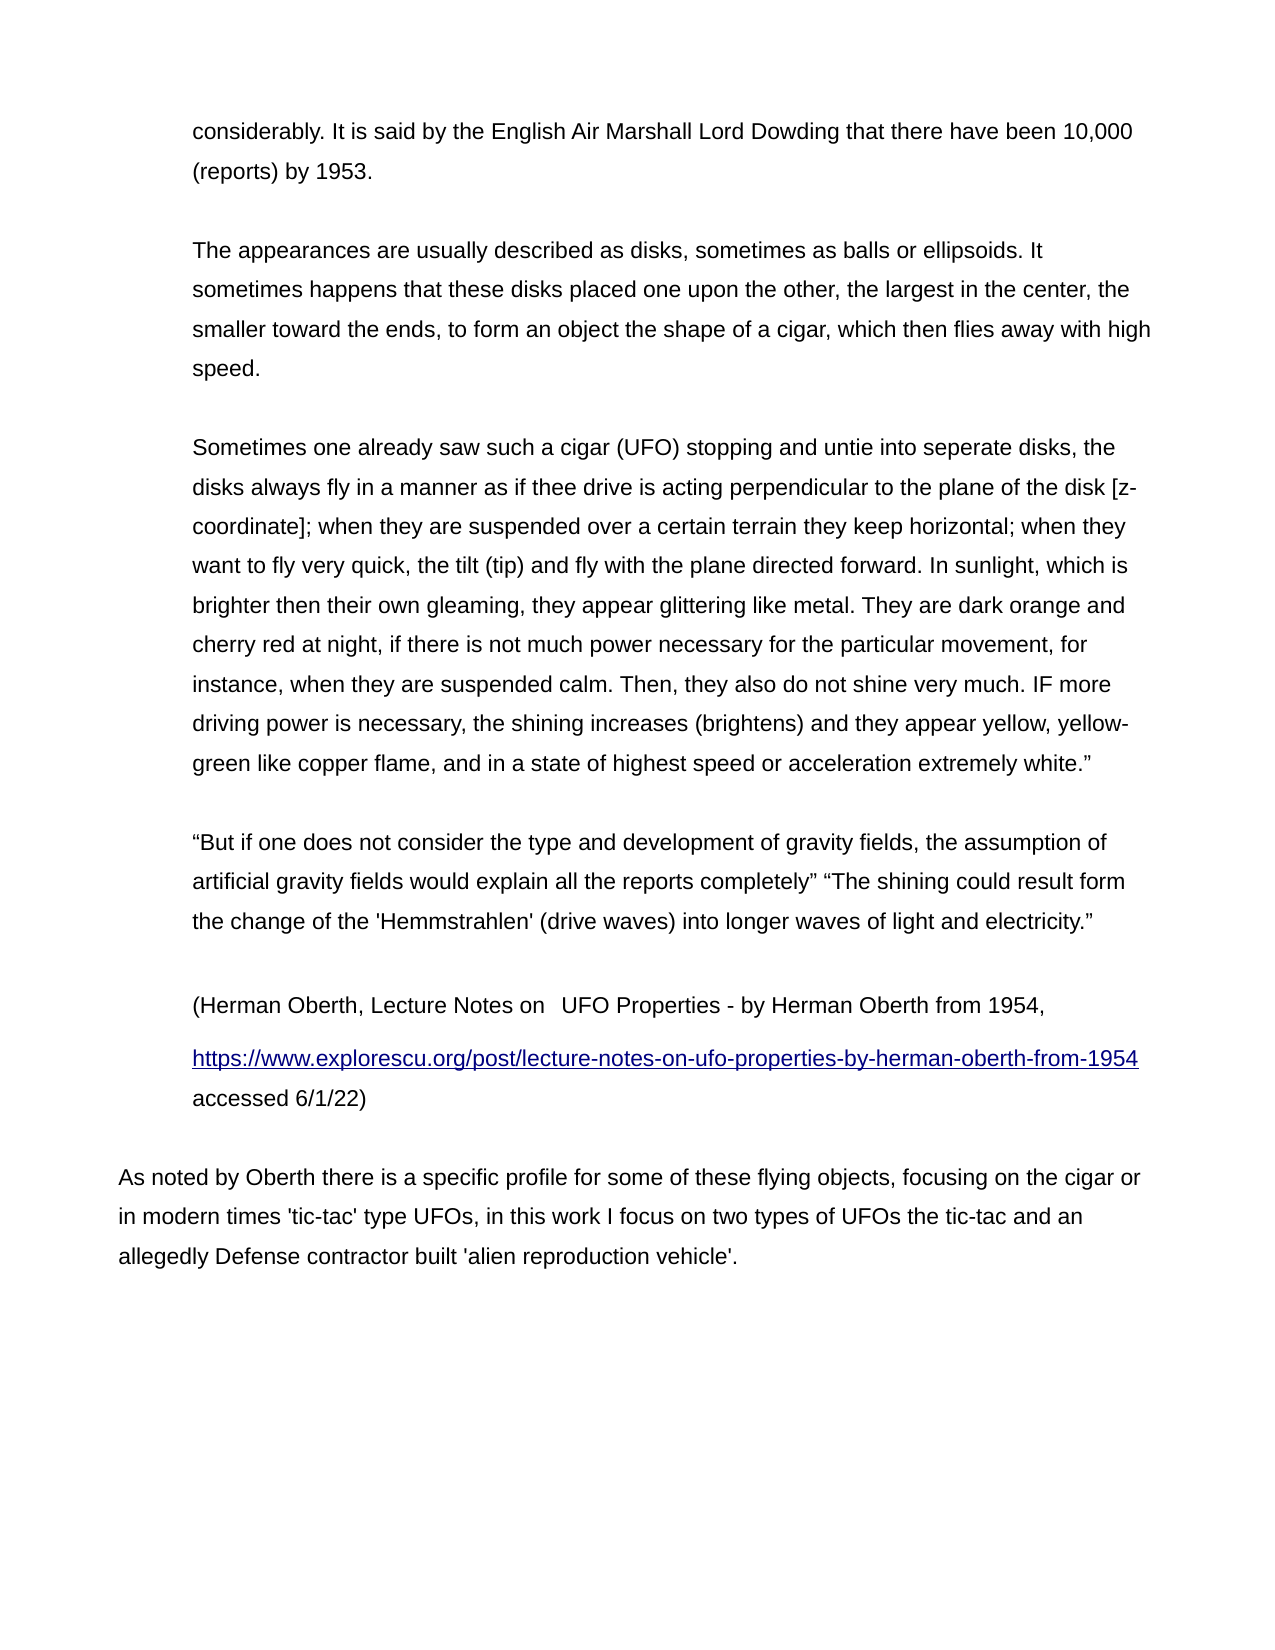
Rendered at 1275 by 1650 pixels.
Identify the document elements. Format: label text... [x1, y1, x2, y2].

text considerably. It is said by the English Air Marshall Lord Dowding that there have been 10,000 (reports) by 1953. [192, 118, 1157, 184]
text The appearances are usually described as disks, sometimes as balls or ellipsoids. It sometimes happens that these disks placed one upon the other, the largest in the center, the smaller toward the ends, to form an object the shape of a cigar, which then flies away with high speed. [192, 237, 1157, 381]
text (Herman Oberth, Lecture Notes on UFO Properties - by Herman Oberth from 1954, https://www.explorescu.org/post/lecture-notes-on-ufo-properties-by-herman-oberth-from-1954 accessed 6/1/22) [192, 947, 1157, 1111]
text Sometimes one already saw such a cigar (UFO) stopping and untie into seperate disks, the disks always fly in a manner as if thee drive is acting perpendicular to the plane of the disk [z-coordinate]; when they are suspended over a certain terrain they keep horizontal; when they want to fly very quick, the tilt (tip) and fly with the plane directed forward. In sunlight, which is brighter then their own gleaming, they appear glittering like metal. They are dark orange and cherry red at night, if there is not much power necessary for the particular movement, for instance, when they are suspended calm. Then, they also do not shine very much. IF more driving power is necessary, the shining increases (brightens) and they appear yellow, yellow-green like copper flame, and in a state of highest speed or acceleration extremely white.” [192, 434, 1157, 776]
text “But if one does not consider the type and development of gravity fields, the assumption of artificial gravity fields would explain all the reports completely” “The shining could result form the change of the 'Hemmstrahlen' (drive waves) into longer waves of light and electricity.” [192, 829, 1157, 934]
text As noted by Oberth there is a specific profile for some of these flying objects, focusing on the cigar or in modern times 'tic-tac' type UFOs, in this work I focus on two types of UFOs the tic-tac and an allegedly Defense contractor built 'alien reproduction vehicle'. [118, 1164, 1157, 1269]
